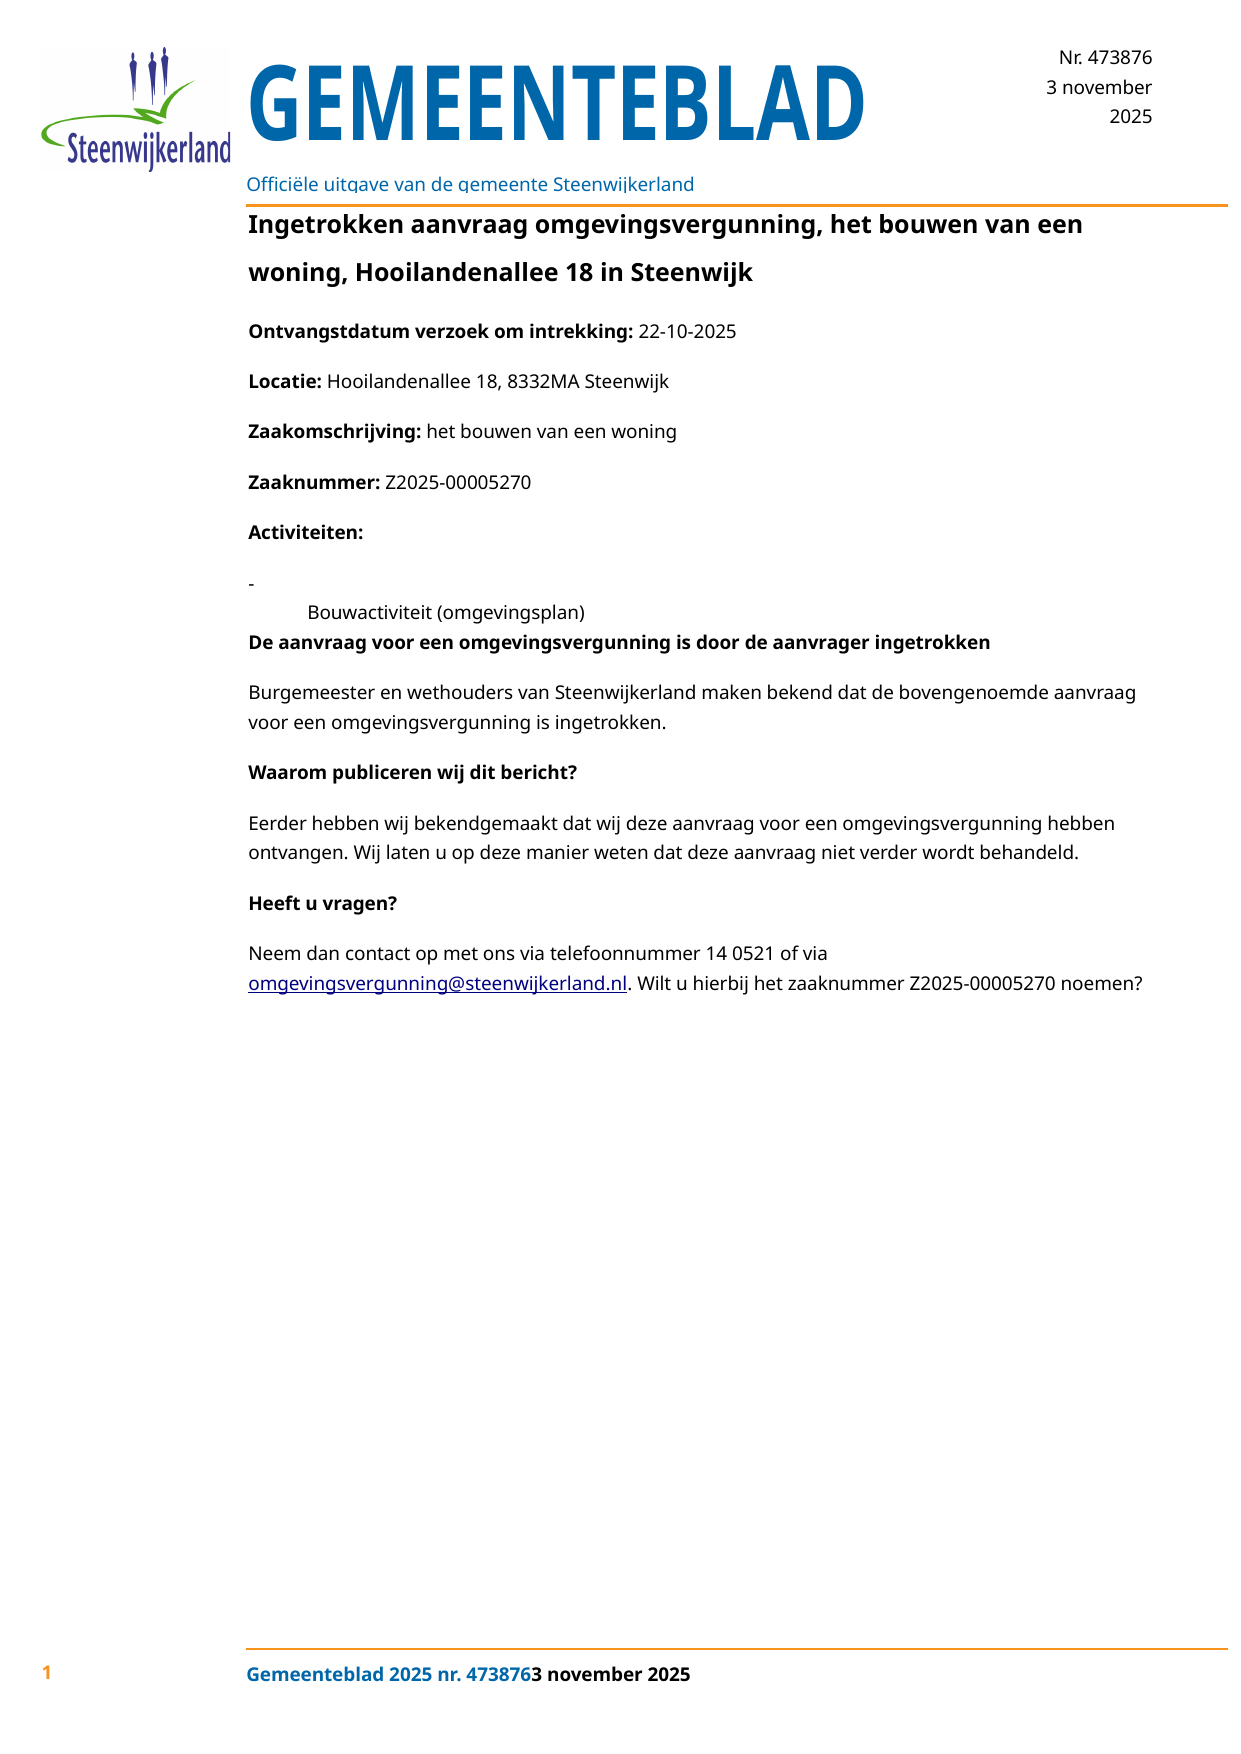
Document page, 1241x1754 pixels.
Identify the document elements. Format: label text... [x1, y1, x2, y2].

picture [41, 47, 231, 172]
text Waarom publiceren wij dit bericht? [248, 759, 1152, 785]
list Bouwactiviteit (omgevingsplan) [248, 599, 1152, 625]
text Activiteiten: [248, 519, 1152, 545]
text Ontvangstdatum verzoek om intrekking: 22-10-2025 [248, 318, 1152, 344]
text Zaaknummer: Z2025-00005270 [248, 469, 1152, 495]
text Burgemeester en wethouders van Steenwijkerland maken bekend dat de bovengenoemde aanvraag voor een omgevingsvergunning is ingetrokken. [248, 679, 1152, 735]
text Eerder hebben wij bekendgemaakt dat wij deze aanvraag voor een omgevingsvergunning hebben ontvangen. Wij laten u op deze manier weten dat deze aanvraag niet verder wordt behandeld. [248, 810, 1152, 865]
text Zaakomschrijving: het bouwen van een woning [248, 419, 1152, 444]
text Heeft u vragen? [248, 890, 1152, 916]
text Ingetrokken aanvraag omgevingsvergunning, het bouwen van een woning, Hooilandenallee 18 in Steenwijk [248, 207, 1152, 288]
text De aanvraag voor een omgevingsvergunning is door de aanvrager ingetrokken [248, 629, 1152, 655]
text Neem dan contact op met ons via telefoonnummer 14 0521 of via omgevingsvergunning@steenwijkerland.nl. Wilt u hierbij het zaaknummer Z2025-00005270 noemen? [248, 940, 1152, 996]
text Locatie: Hooilandenallee 18, 8332MA Steenwijk [248, 368, 1152, 394]
